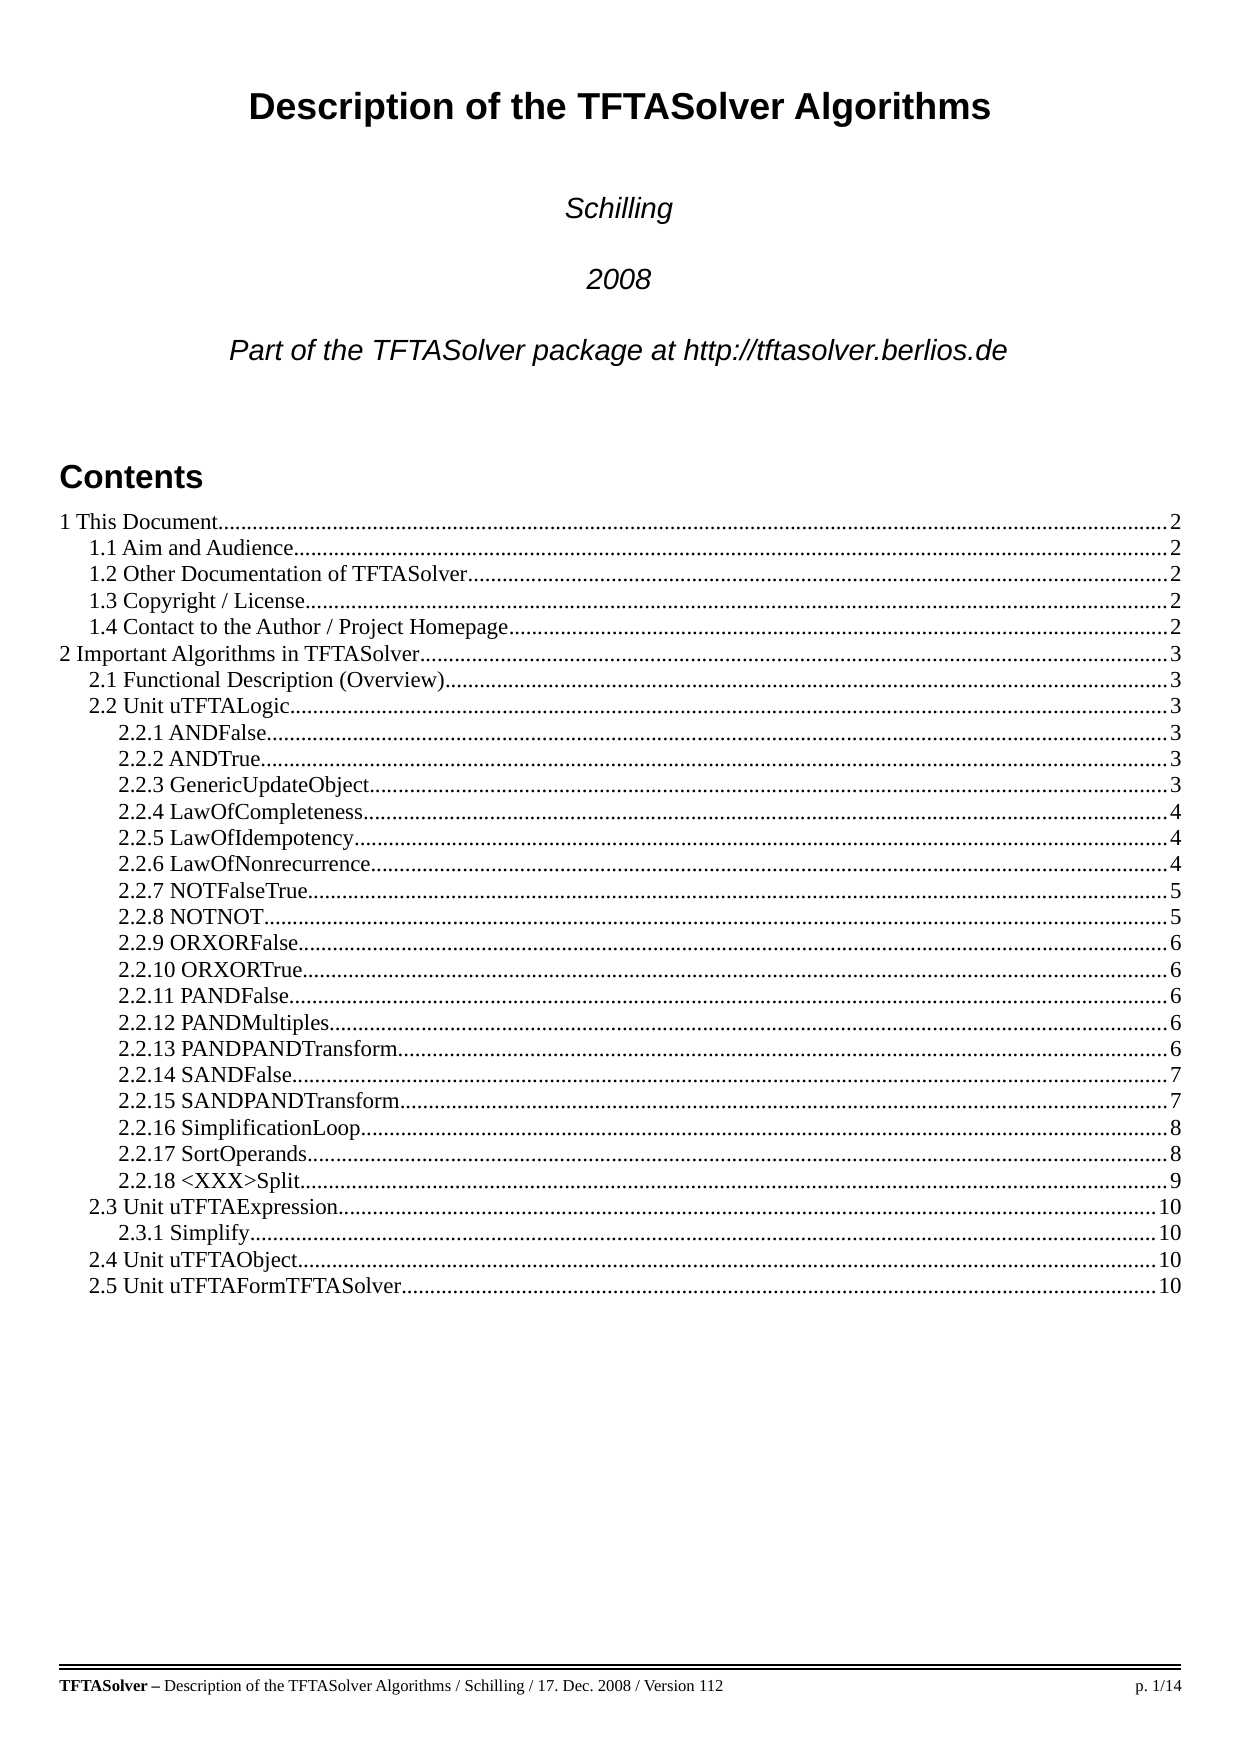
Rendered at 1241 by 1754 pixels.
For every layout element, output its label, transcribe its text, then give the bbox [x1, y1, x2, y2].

text 1.4 Contact to the Author / Project Homepage 2 [88, 613, 1181, 639]
text 2.2.1 ANDFalse 3 [118, 719, 1181, 745]
subtitle 2008 [59, 262, 1181, 296]
text 2.2.18 <XXX>Split 9 [118, 1167, 1181, 1193]
text 2.1 Functional Description (Overview) 3 [88, 666, 1181, 692]
text 2.2.8 NOTNOT 5 [118, 903, 1181, 929]
text 2.2.14 SANDFalse 7 [118, 1061, 1181, 1088]
text 2 Important Algorithms in TFTASolver 3 [59, 639, 1181, 666]
text 2.2.9 ORXORFalse 6 [118, 929, 1181, 956]
text 2.2.15 SANDPANDTransform 7 [118, 1088, 1181, 1114]
text 2.2.4 LawOfCompleteness 4 [118, 798, 1181, 824]
text 1.1 Aim and Audience 2 [88, 534, 1181, 561]
title Description of the TFTASolver Algorithms [59, 84, 1181, 127]
text 2.2.5 LawOfIdempotency 4 [118, 824, 1181, 850]
subtitle Part of the TFTASolver package at http://tftasolver.berlios.de [59, 333, 1181, 367]
text 2.2.13 PANDPANDTransform 6 [118, 1035, 1181, 1061]
text 2.2.17 SortOperands 8 [118, 1140, 1181, 1167]
subtitle Schilling [59, 191, 1181, 224]
text 2.2 Unit uTFTALogic 3 [88, 692, 1181, 719]
text 1.3 Copyright / License 2 [88, 587, 1181, 613]
text 2.3.1 Simplify 10 [118, 1219, 1181, 1246]
text 2.2.10 ORXORTrue 6 [118, 956, 1181, 982]
text 2.2.3 GenericUpdateObject 3 [118, 771, 1181, 798]
text 2.2.2 ANDTrue 3 [118, 745, 1181, 771]
text 1.2 Other Documentation of TFTASolver 2 [88, 561, 1181, 587]
text 2.5 Unit uTFTAFormTFTASolver 10 [88, 1272, 1181, 1298]
text 2.2.16 SimplificationLoop 8 [118, 1114, 1181, 1140]
text 2.2.12 PANDMultiples 6 [118, 1008, 1181, 1035]
text 2.3 Unit uTFTAExpression 10 [88, 1193, 1181, 1219]
text 2.2.6 LawOfNonrecurrence 4 [118, 850, 1181, 877]
text 2.2.11 PANDFalse 6 [118, 982, 1181, 1008]
text 2.2.7 NOTFalseTrue 5 [118, 877, 1181, 903]
text 2.4 Unit uTFTAObject 10 [88, 1246, 1181, 1272]
subtitle Contents [59, 457, 1181, 495]
text 1 This Document 2 [59, 508, 1181, 534]
